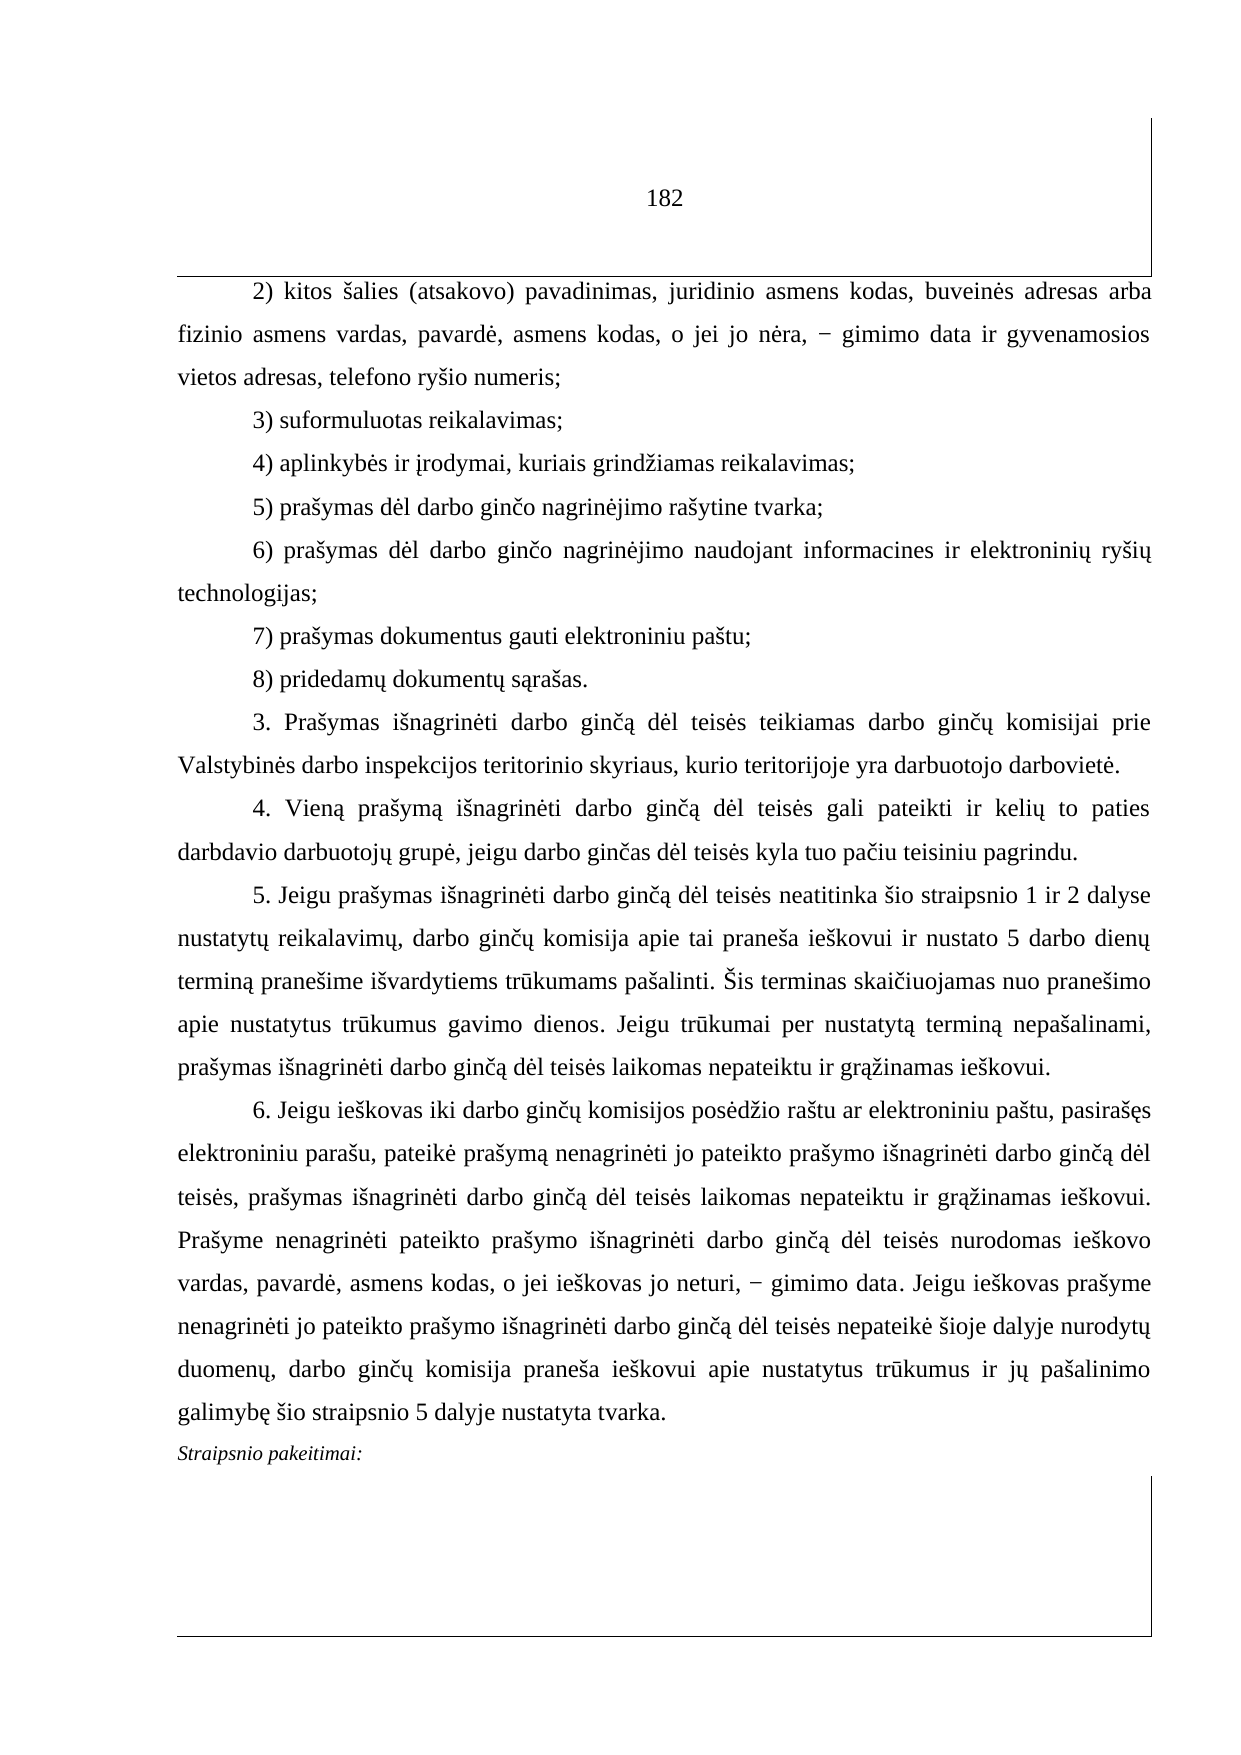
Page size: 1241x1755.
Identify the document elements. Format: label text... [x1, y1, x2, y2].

text 6. Jeigu ieškovas iki darbo ginčų komisijos posėdžio raštu ar elektroniniu paštu, pasirašęs elektroniniu parašu, pateikė prašymą nenagrinėti jo pateikto prašymo išnagrinėti darbo ginčą dėl teisės, prašymas išnagrinėti darbo ginčą dėl teisės laikomas nepateiktu ir grąžinamas ieškovui. Prašyme nenagrinėti pateikto prašymo išnagrinėti darbo ginčą dėl teisės nurodomas ieškovo vardas, pavardė, asmens kodas, o jei ieškovas jo neturi, − gimimo data. Jeigu ieškovas prašyme nenagrinėti jo pateikto prašymo išnagrinėti darbo ginčą dėl teisės nepateikė šioje dalyje nurodytų duomenų, darbo ginčų komisija praneša ieškovui apie nustatytus trūkumus ir jų pašalinimo galimybę šio straipsnio 5 dalyje nustatyta tvarka. [177, 1095, 1152, 1426]
text 4. Vieną prašymą išnagrinėti darbo ginčą dėl teisės gali pateikti ir kelių to paties darbdavio darbuotojų grupė, jeigu darbo ginčas dėl teisės kyla tuo pačiu teisiniu pagrindu. [177, 793, 1152, 865]
text 5. Jeigu prašymas išnagrinėti darbo ginčą dėl teisės neatitinka šio straipsnio 1 ir 2 dalyse nustatytų reikalavimų, darbo ginčų komisija apie tai praneša ieškovui ir nustato 5 darbo dienų terminą pranešime išvardytiems trūkumams pašalinti. Šis terminas skaičiuojamas nuo pranešimo apie nustatytus trūkumus gavimo dienos. Jeigu trūkumai per nustatytą terminą nepašalinami, prašymas išnagrinėti darbo ginčą dėl teisės laikomas nepateiktu ir grąžinamas ieškovui. [177, 880, 1152, 1081]
text 8) pridedamų dokumentų sąrašas. [177, 664, 1152, 693]
text 4) aplinkybės ir įrodymai, kuriais grindžiamas reikalavimas; [177, 448, 1152, 477]
text 5) prašymas dėl darbo ginčo nagrinėjimo rašytine tvarka; [177, 492, 1152, 520]
text 2) kitos šalies (atsakovo) pavadinimas, juridinio asmens kodas, buveinės adresas arba fizinio asmens vardas, pavardė, asmens kodas, o jei jo nėra, − gimimo data ir gyvenamosios vietos adresas, telefono ryšio numeris; [177, 276, 1152, 391]
text Straipsnio pakeitimai: [177, 1440, 1152, 1464]
text 7) prašymas dokumentus gauti elektroniniu paštu; [177, 621, 1152, 650]
text 6) prašymas dėl darbo ginčo nagrinėjimo naudojant informacines ir elektroninių ryšių technologijas; [177, 535, 1152, 607]
text 3. Prašymas išnagrinėti darbo ginčą dėl teisės teikiamas darbo ginčų komisijai prie Valstybinės darbo inspekcijos teritorinio skyriaus, kurio teritorijoje yra darbuotojo darbovietė. [177, 707, 1152, 779]
text 3) suformuluotas reikalavimas; [177, 405, 1152, 434]
